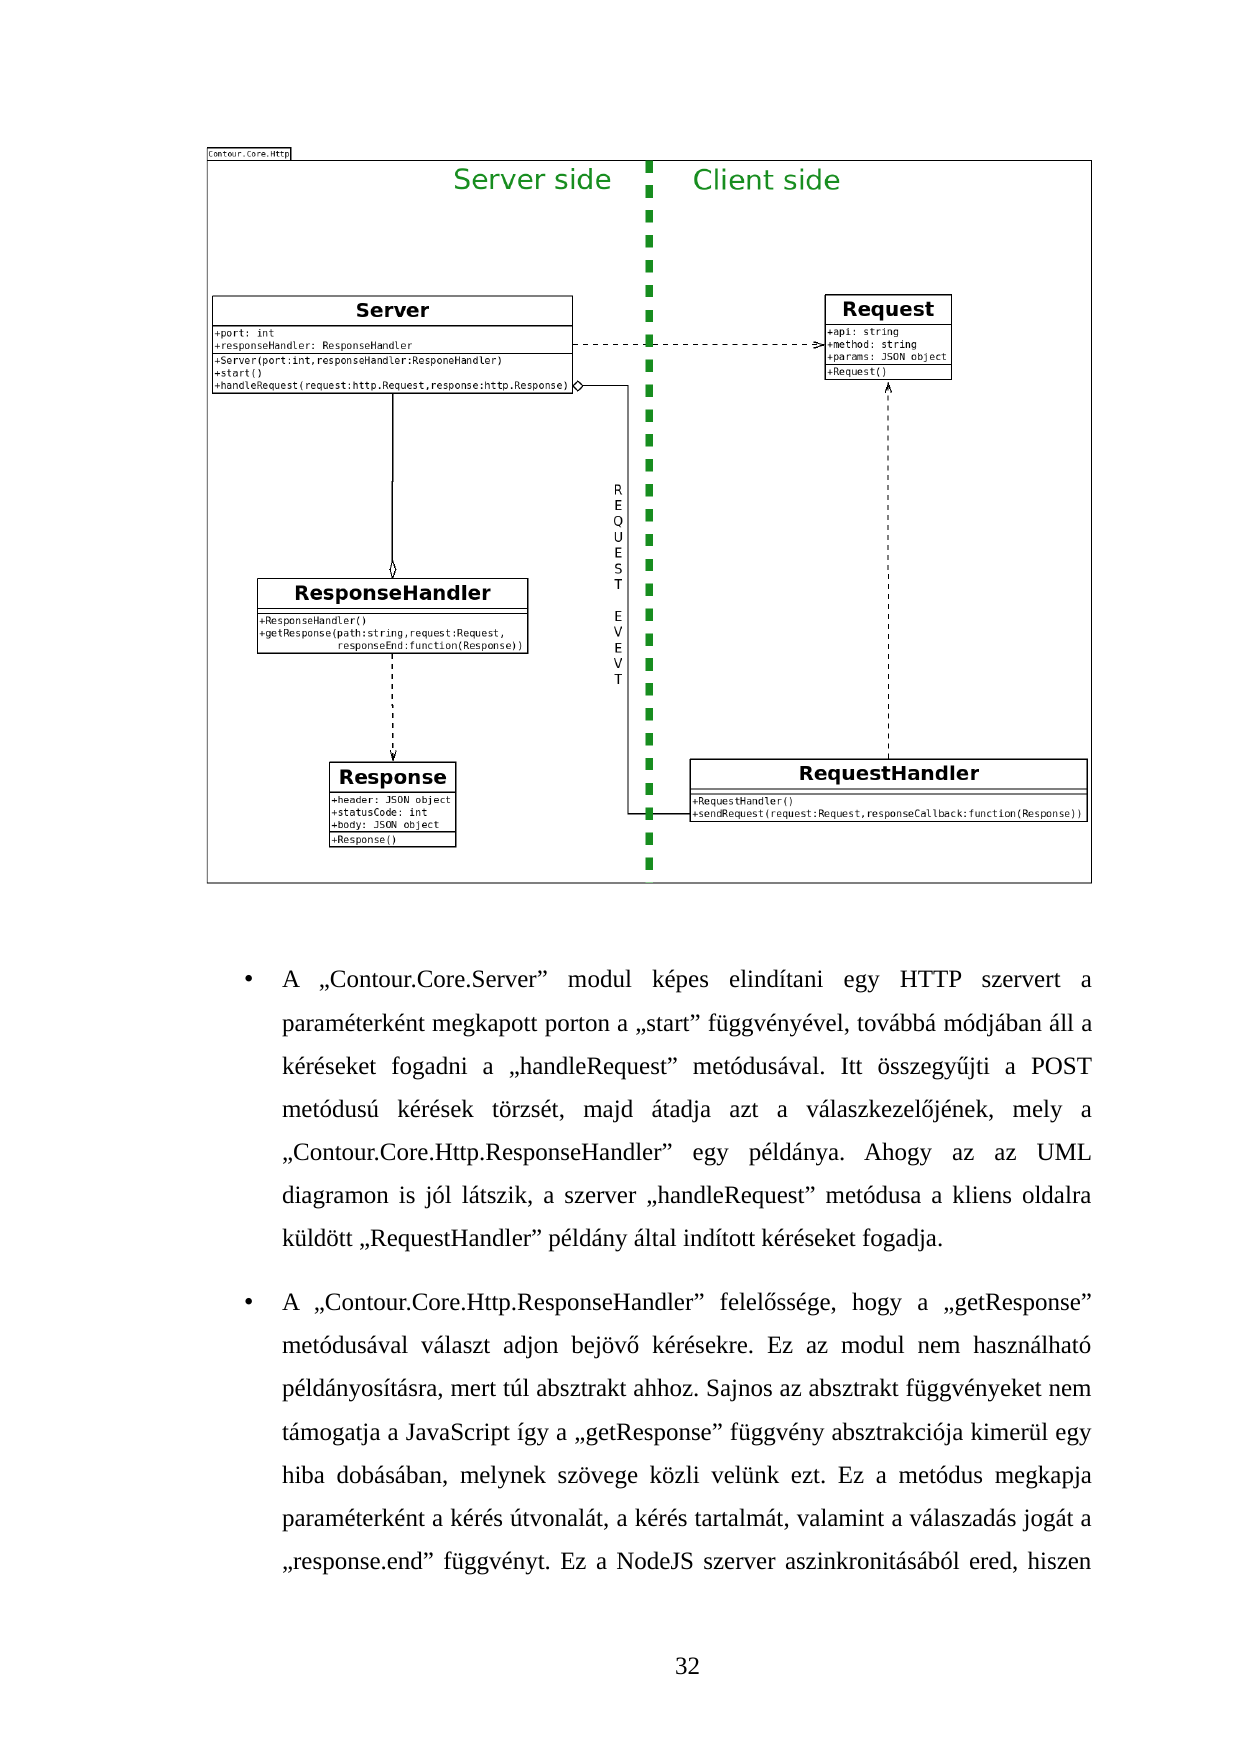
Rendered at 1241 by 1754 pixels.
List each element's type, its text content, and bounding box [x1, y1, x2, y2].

list A „Contour.Core.Http.ResponseHandler” felelőssége, hogy a „getResponse” metódusával választ adjon bejövő kérésekre. Ez az modul nem használható példányosításra, mert túl absztrakt ahhoz. Sajnos az absztrakt függvényeket nem támogatja a JavaScript így a „getResponse” függvény absztrakciója kimerül egy hiba dobásában, melynek szövege közli velünk ezt. Ez a metódus megkapja paraméterként a kérés útvonalát, a kérés tartalmát, valamint a válaszadás jogát a „response.end” függvényt. Ez a NodeJS szerver aszinkronitásából ered, hiszen [244, 1287, 1092, 1575]
picture [206, 147, 1093, 887]
list A „Contour.Core.Server” modul képes elindítani egy HTTP szervert a paraméterként megkapott porton a „start” függvényével, továbbá módjában áll a kéréseket fogadni a „handleRequest” metódusával. Itt összegyűjti a POST metódusú kérések törzsét, majd átadja azt a válaszkezelőjének, mely a „Contour.Core.Http.ResponseHandler” egy példánya. Ahogy az az UML diagramon is jól látszik, a szerver „handleRequest” metódusa a kliens oldalra küldött „RequestHandler” példány által indított kéréseket fogadja. [244, 964, 1092, 1252]
